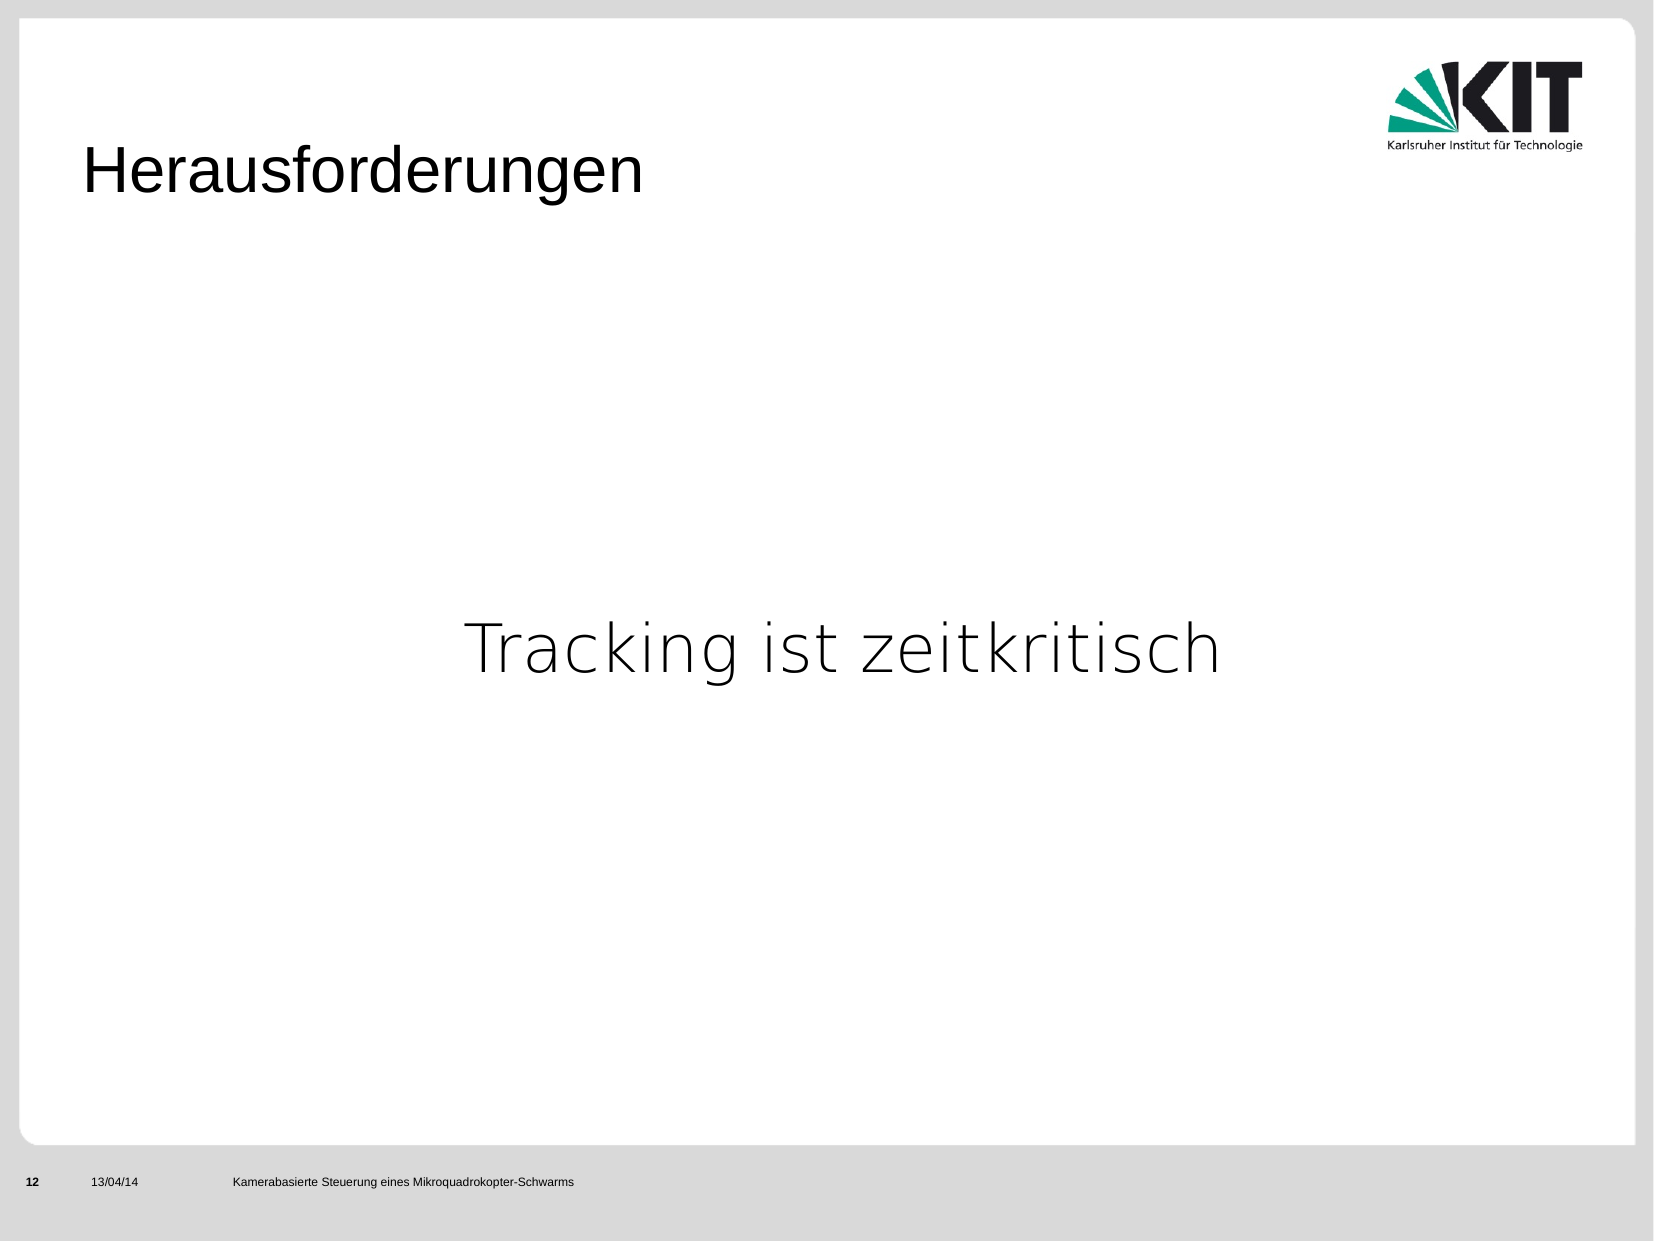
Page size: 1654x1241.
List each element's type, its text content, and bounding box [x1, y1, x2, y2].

title Herausforderungen [82, 49, 1571, 257]
subtitle Tracking ist zeitkritisch [82, 290, 1571, 1010]
picture [0, 0, 1654, 1241]
